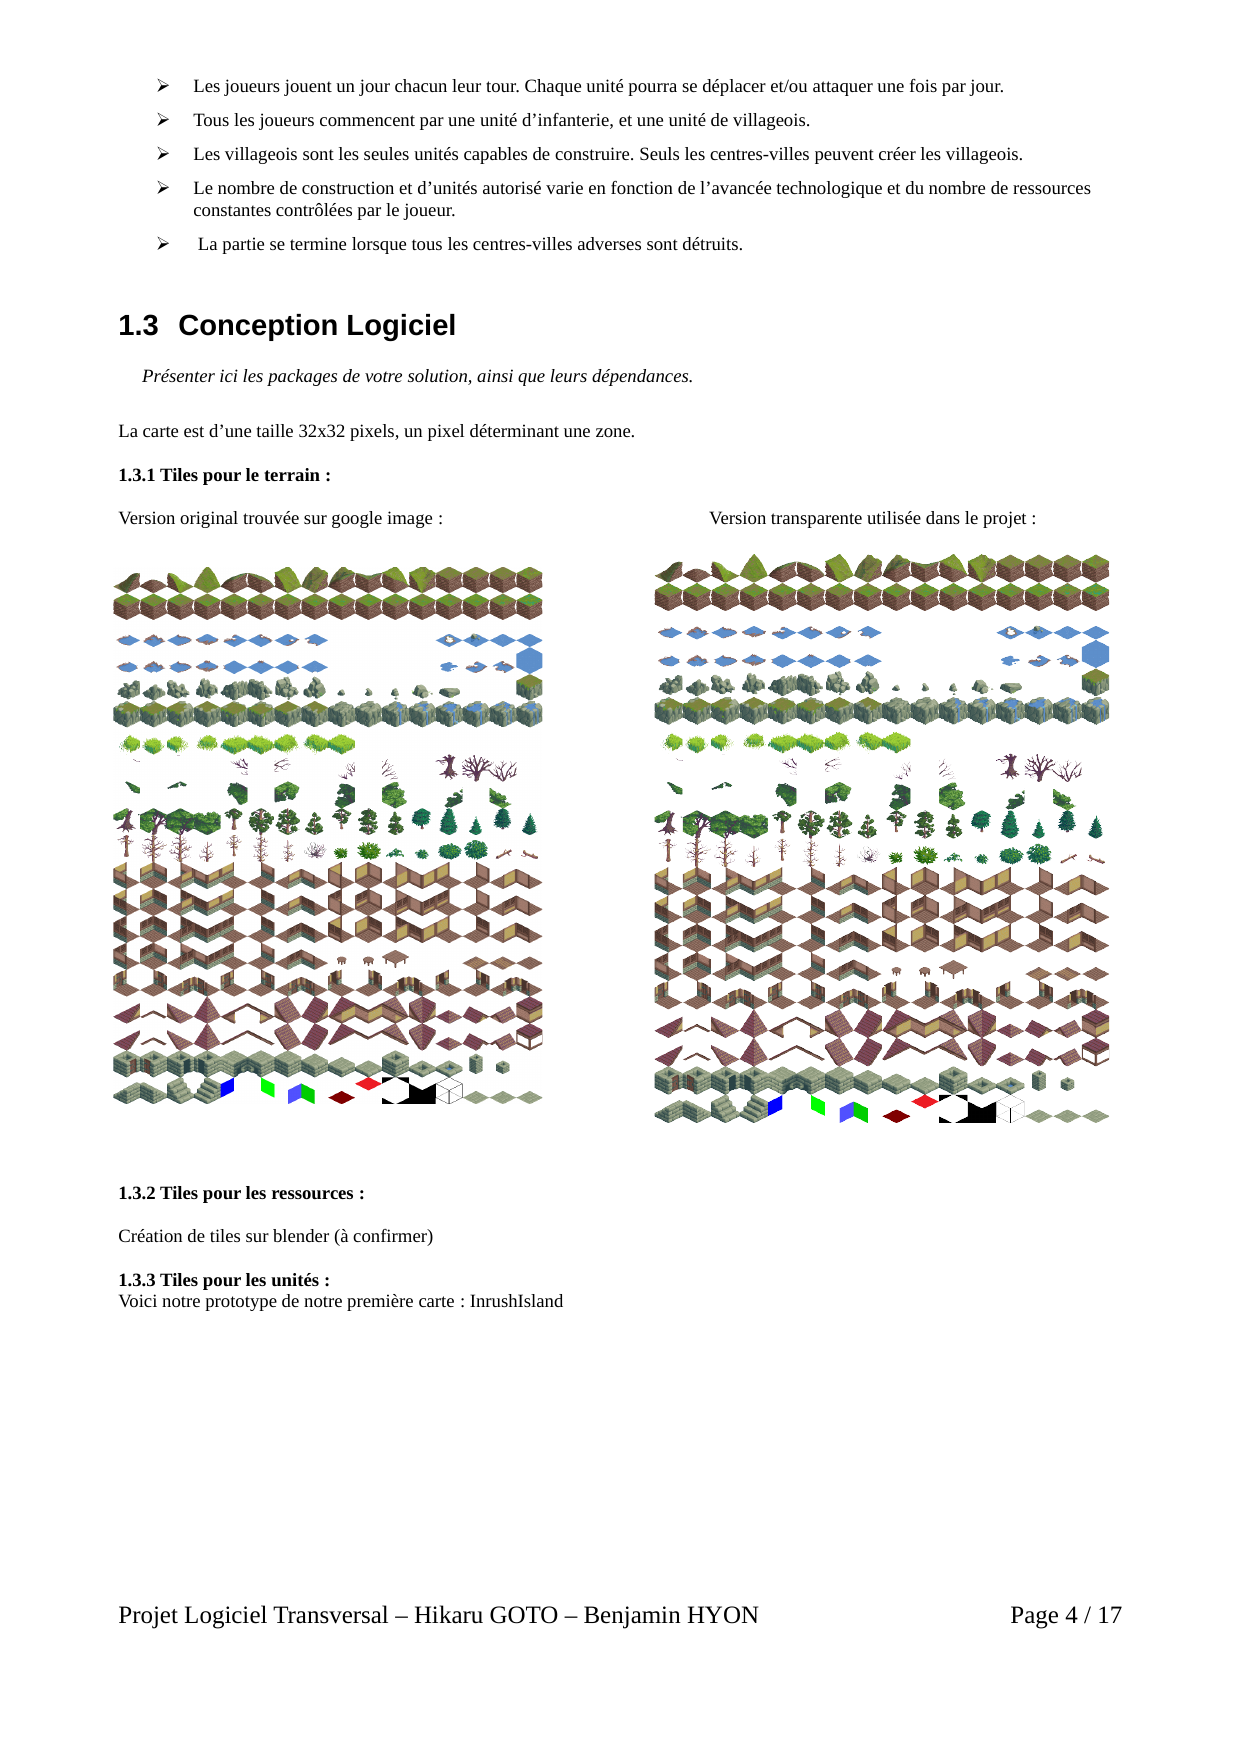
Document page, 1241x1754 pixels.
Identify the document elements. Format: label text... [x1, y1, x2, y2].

text 1.3.1 Tiles pour le terrain : [118, 463, 1122, 485]
text Version original trouvée sur google image : Version transparente utilisée dans le projet : [118, 507, 1122, 528]
text 1.3.2 Tiles pour les ressources : [118, 1182, 1122, 1204]
text Présenter ici les packages de votre solution, ainsi que leurs dépendances. [142, 365, 1122, 386]
text La carte est d’une taille 32x32 pixels, un pixel déterminant une zone. [118, 420, 1122, 442]
list Les villageois sont les seules unités capables de construire. Seuls les centres-villes peuvent créer les villageois. [156, 143, 1122, 164]
list La partie se termine lorsque tous les centres-villes adverses sont détruits. [156, 232, 1122, 254]
list Tous les joueurs commencent par une unité d’infanterie, et une unité de villageois. [156, 109, 1122, 131]
list Les joueurs jouent un jour chacun leur tour. Chaque unité pourra se déplacer et/ou attaquer une fois par jour. [156, 75, 1122, 97]
subtitle Conception Logiciel [118, 308, 1122, 341]
text 1.3.3 Tiles pour les unités : [118, 1268, 1122, 1290]
text Voici notre prototype de notre première carte : InrushIsland [118, 1290, 1122, 1312]
text Création de tiles sur blender (à confirmer) [118, 1225, 1122, 1247]
list Le nombre de construction et d’unités autorisé varie en fonction de l’avancée technologique et du nombre de ressources constantes contrôlées par le joueur. [156, 177, 1122, 220]
